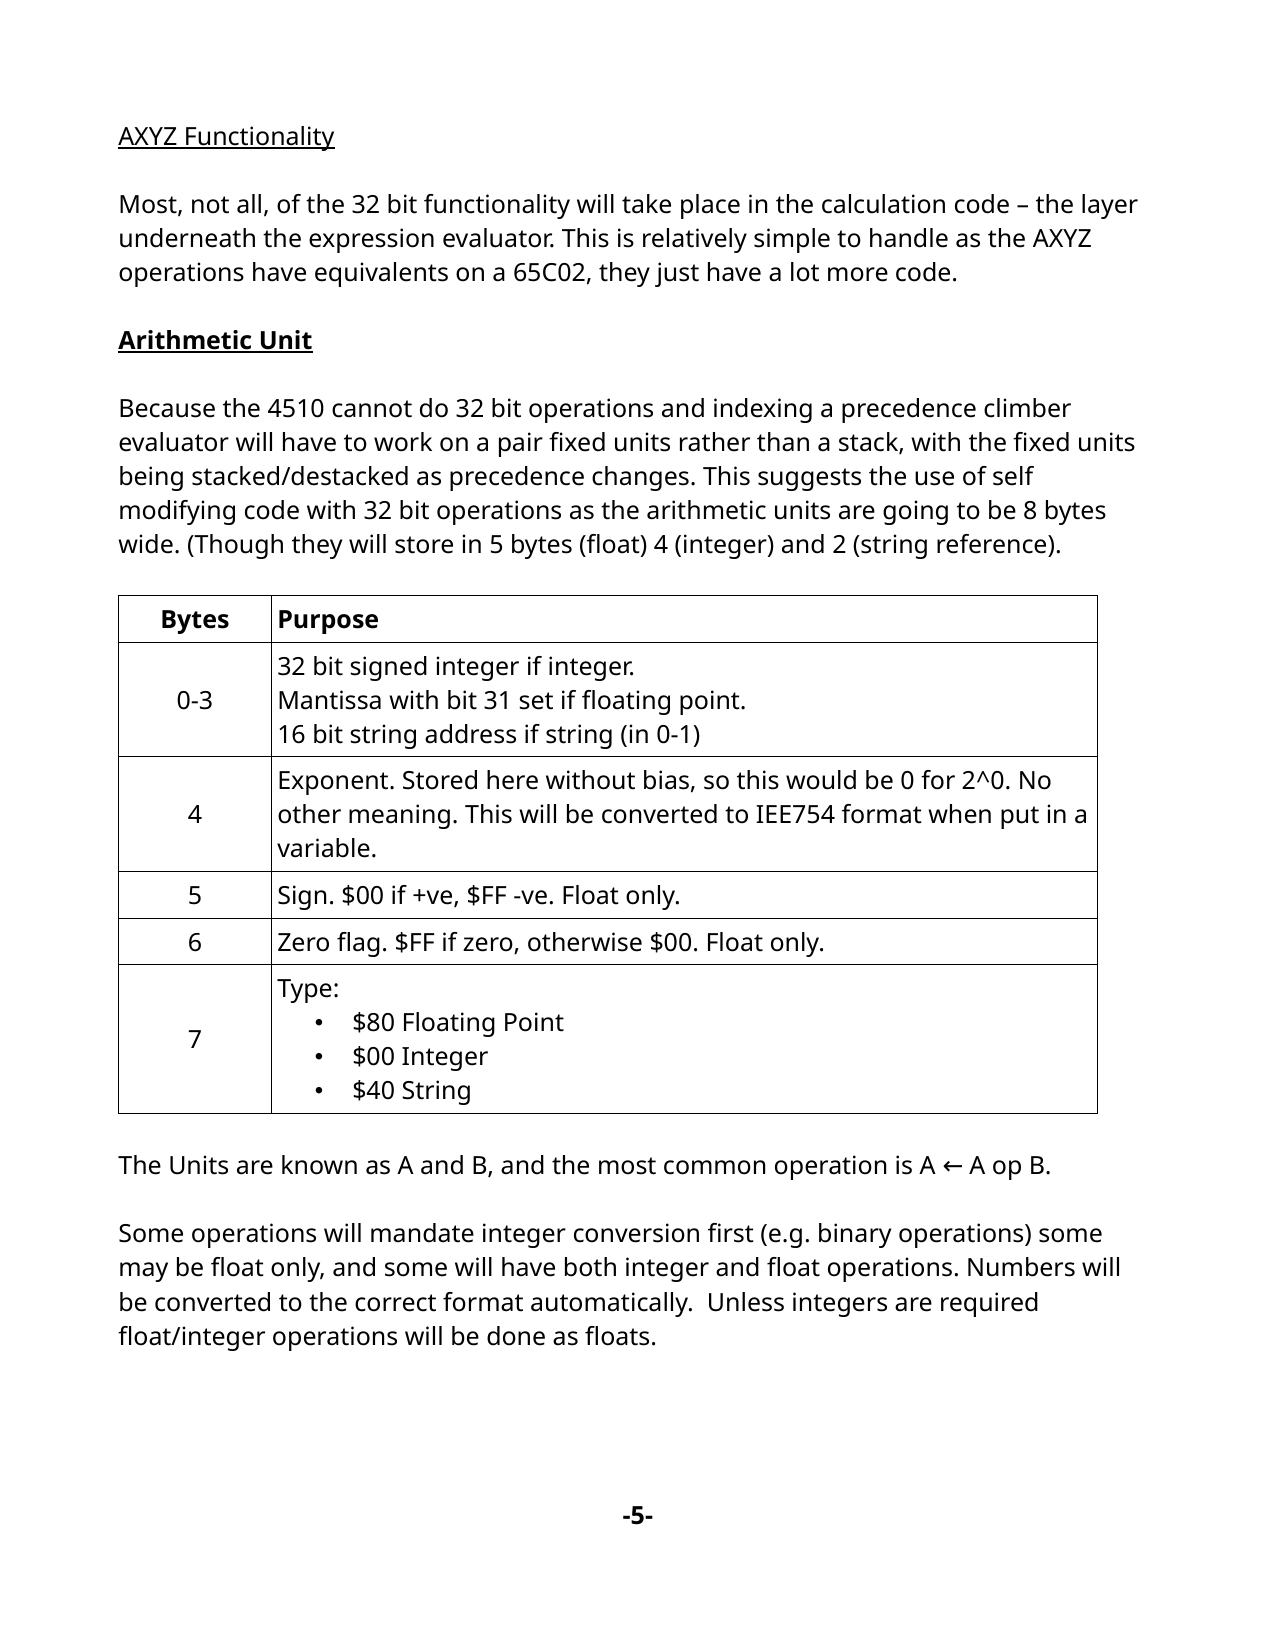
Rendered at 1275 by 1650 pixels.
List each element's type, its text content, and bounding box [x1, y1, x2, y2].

text Some operations will mandate integer conversion first (e.g. binary operations) some may be float only, and some will have both integer and float operations. Numbers will be converted to the correct format automatically. Unless integers are required float/integer operations will be done as floats. [118, 1216, 1157, 1352]
text Because the 4510 cannot do 32 bit operations and indexing a precedence climber evaluator will have to work on a pair fixed units rather than a stack, with the fixed units being stacked/destacked as precedence changes. This suggests the use of self modifying code with 32 bit operations as the arithmetic units are going to be 8 bytes wide. (Though they will store in 5 bytes (float) 4 (integer) and 2 (string reference). [118, 391, 1157, 561]
table_header Bytes [119, 596, 271, 642]
table_cell 7 [119, 965, 271, 1113]
table_cell 6 [119, 919, 271, 964]
text Arithmetic Unit [118, 322, 1157, 357]
table_cell Zero flag. $FF if zero, otherwise $00. Float only. [272, 919, 1097, 964]
table_cell 32 bit signed integer if integer. Mantissa with bit 31 set if floating point. 16 bit string address if string (in 0-1) [272, 643, 1097, 756]
table_cell 4 [119, 757, 271, 871]
text AXYZ Functionality [118, 118, 1157, 152]
table_cell 0-3 [119, 643, 271, 756]
table_cell Sign. $00 if +ve, $FF -ve. Float only. [272, 872, 1097, 917]
text Most, not all, of the 32 bit functionality will take place in the calculation code – the layer underneath the expression evaluator. This is relatively simple to handle as the AXYZ operations have equivalents on a 65C02, they just have a lot more code. [118, 186, 1157, 288]
table_header Purpose [272, 596, 1097, 642]
table_cell 5 [119, 872, 271, 917]
table_cell Type: $80 Floating Point $00 Integer $40 String [272, 965, 1097, 1113]
table_cell Exponent. Stored here without bias, so this would be 0 for 2^0. No other meaning. This will be converted to IEE754 format when put in a variable. [272, 757, 1097, 871]
text The Units are known as A and B, and the most common operation is A ← A op B. [118, 1148, 1157, 1182]
